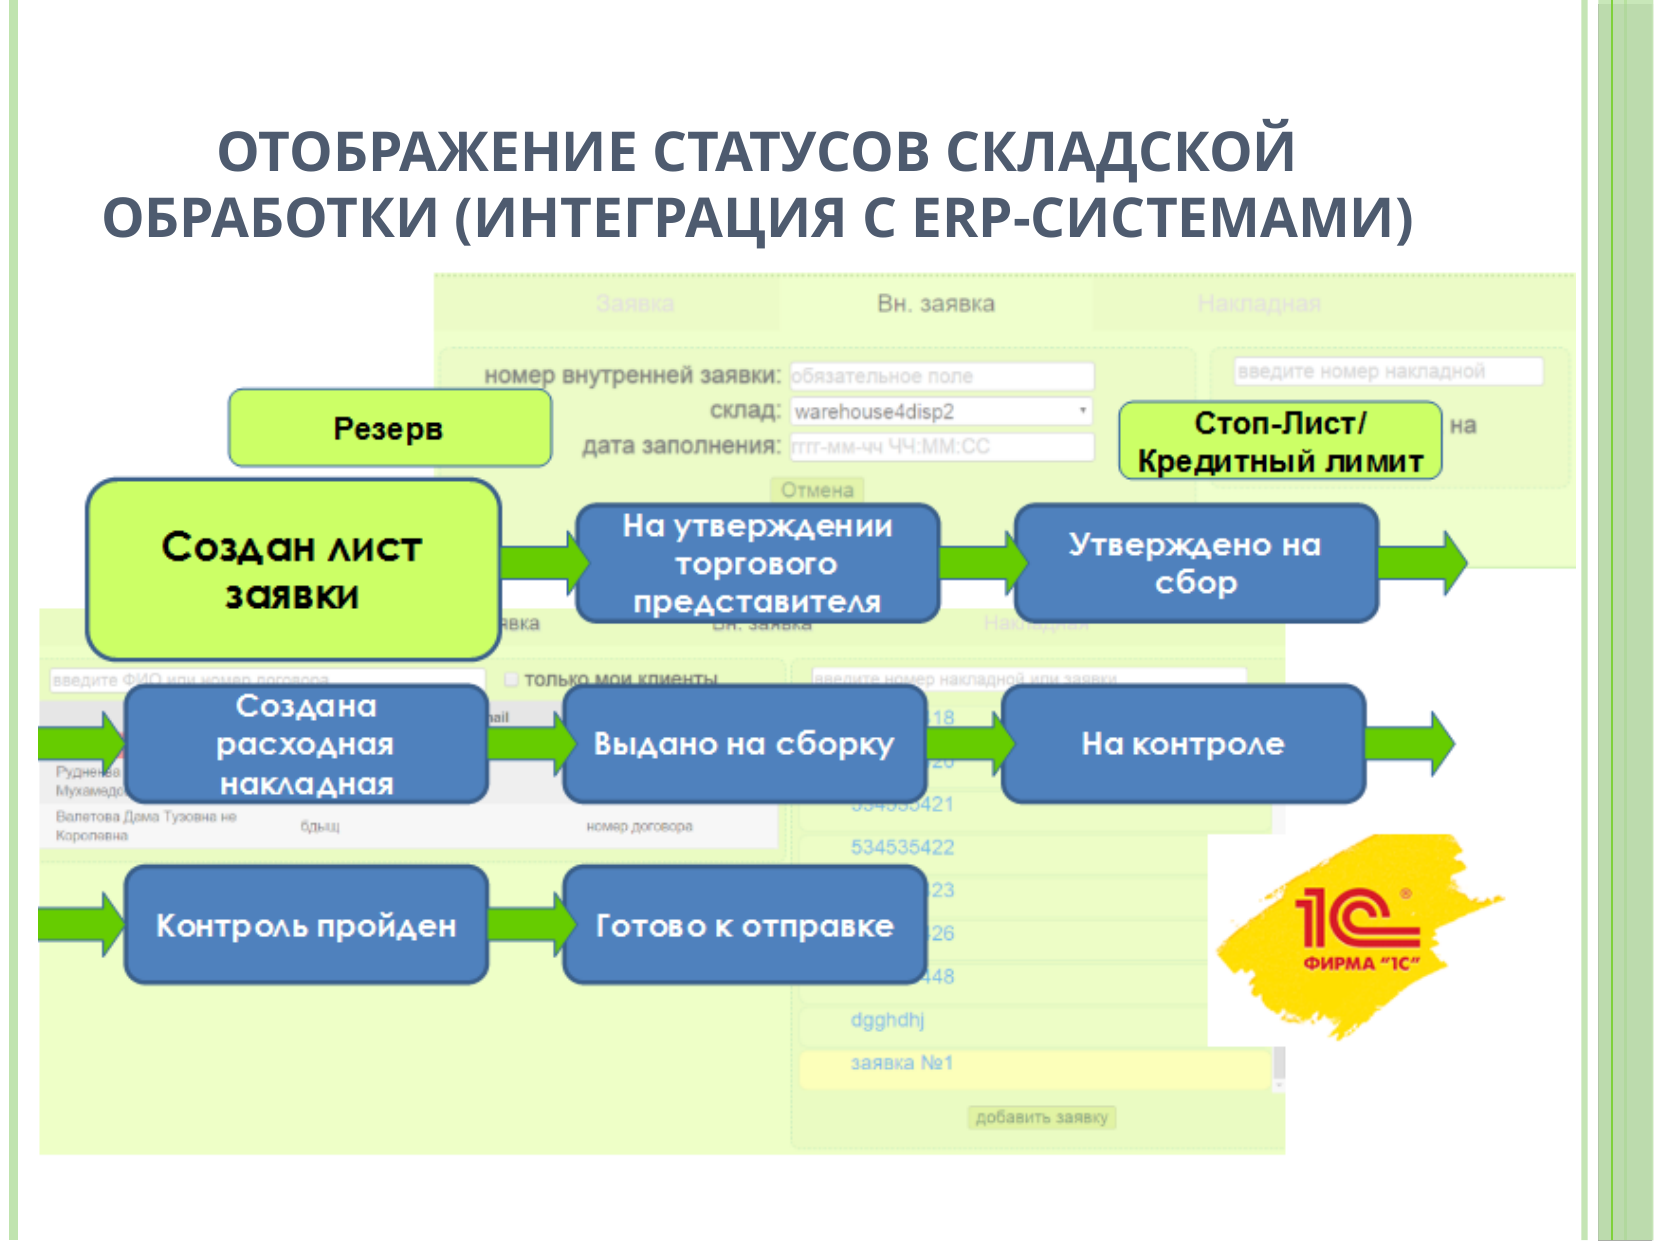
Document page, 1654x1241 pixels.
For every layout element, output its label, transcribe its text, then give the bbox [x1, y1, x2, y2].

picture [38, 258, 1576, 1178]
title Отображение статусов складской обработки (интеграция с ERP-системами) [82, 49, 1433, 257]
